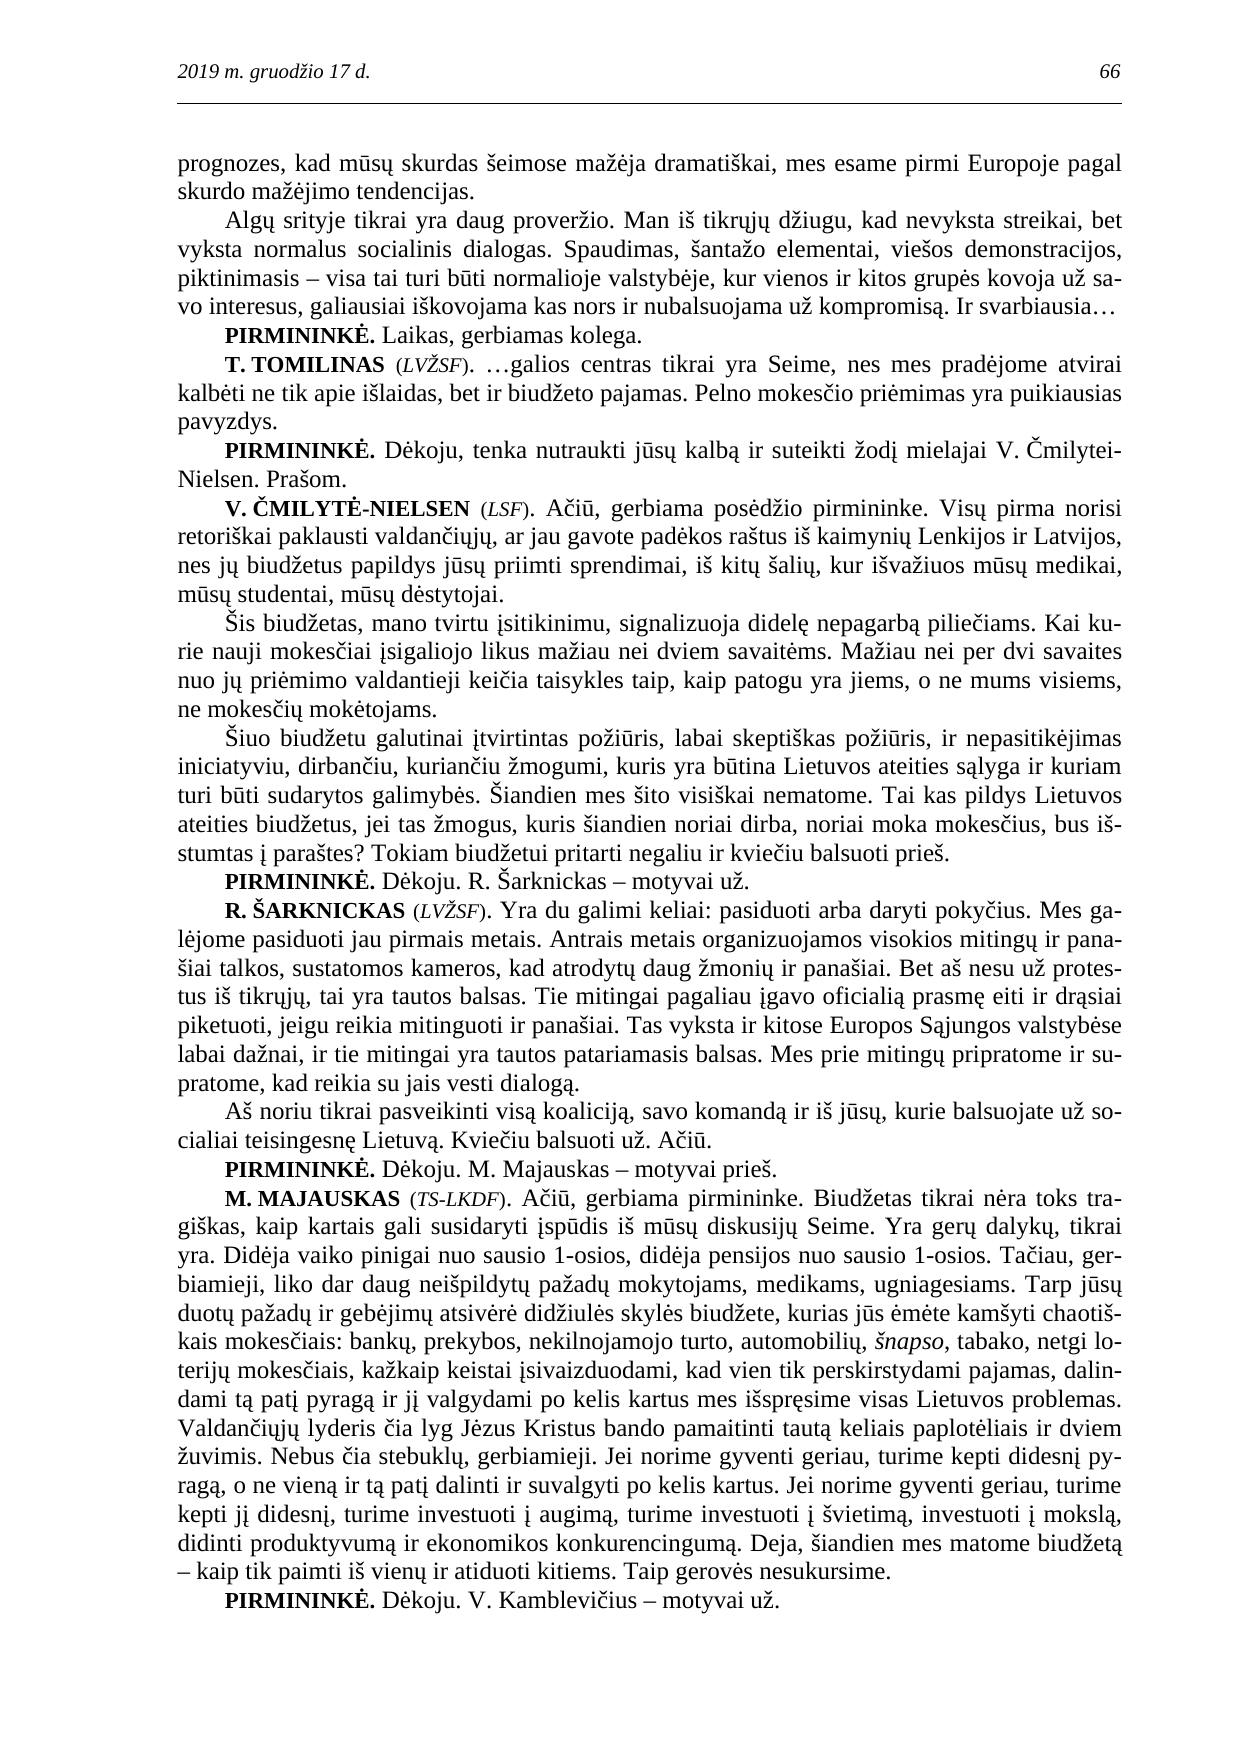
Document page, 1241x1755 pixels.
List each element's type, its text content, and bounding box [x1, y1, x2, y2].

text PIRMININKĖ. Lai­kas, ger­bia­mas ko­le­ga. [177, 320, 1122, 349]
text Aš no­riu tik­rai pa­svei­kin­ti vi­są ko­a­li­ci­ją, sa­vo ko­man­dą ir iš jū­sų, ku­rie bal­suo­ja­te už so­cia­liai tei­sin­ges­nę Lie­tu­vą. Kvie­čiu bal­suo­ti už. Ačiū. [177, 1096, 1122, 1154]
text PIRMININKĖ. Dė­ko­ju, ten­ka nu­trauk­ti jū­sų kal­bą ir su­teik­ti žo­dį mie­la­jai V. Čmi­ly­tei-Niel­sen. Pra­šom. [177, 435, 1122, 493]
text T. TOMILINAS (LVŽSF). …ga­lios cen­tras tik­rai yra Sei­me, nes mes pra­dė­jo­me at­vi­rai kal­bė­ti ne tik apie iš­lai­das, bet ir biu­dže­to pa­ja­mas. Pel­no mo­kes­čio pri­ėmi­mas yra pui­kiau­sias pa­vyz­dys. [177, 349, 1122, 435]
text V. ČMILYTĖ-NIELSEN (LSF). Ačiū, ger­bia­ma po­sė­džio pir­mi­nin­ke. Vi­sų pir­ma no­ri­si re­to­riš­kai pa­klaus­ti val­dan­čių­jų, ar jau ga­vo­te pa­dė­kos raš­tus iš kai­my­nių Len­ki­jos ir Lat­vi­jos, nes jų biu­dže­tus pa­pil­dys jū­sų pri­im­ti spren­di­mai, iš ki­tų ša­lių, kur iš­va­žiuos mū­sų me­di­kai, mū­sų stu­den­tai, mū­sų dės­ty­to­jai. [177, 493, 1122, 608]
text pro­g­no­zes, kad mū­sų skur­das šei­mo­se ma­žė­ja dra­ma­tiš­kai, mes esa­me pir­mi Eu­ro­po­je pa­gal skur­do ma­žė­ji­mo ten­den­ci­jas. [177, 148, 1122, 205]
text M. MAJAUSKAS (TS-LKDF). Ačiū, ger­bia­ma pir­mi­nin­ke. Biu­dže­tas tik­rai nė­ra toks tra­giš­kas, kaip kar­tais ga­li su­si­da­ry­ti įspū­dis iš mū­sų dis­ku­si­jų Sei­me. Yra ge­rų da­ly­kų, tik­rai yra. Di­dė­ja vai­ko pi­ni­gai nuo sau­sio 1-osios, di­dė­ja pen­si­jos nuo sau­sio 1-osios. Ta­čiau, ger­bia­mie­ji, li­ko dar daug ne­iš­pil­dy­tų pa­ža­dų mo­ky­to­jams, me­di­kams, ug­nia­ge­siams. Tarp jū­sų duo­tų pa­ža­dų ir ge­bė­ji­mų at­si­vė­rė di­džiu­lės sky­lės biu­dže­te, ku­rias jūs ėmė­te kam­šy­ti cha­o­tiš­kais mo­kes­čiais: ban­kų, pre­ky­bos, ne­kil­no­ja­mo­jo tur­to, au­to­mo­bi­lių, šnap­so, ta­ba­ko, net­gi lo­te­ri­jų mo­kes­čiais, kaž­kaip keis­tai įsi­vaiz­duo­da­mi, kad vien tik per­skirs­ty­da­mi pa­ja­mas, da­lin­da­mi tą pa­tį py­ra­gą ir jį val­gy­da­mi po ke­lis kar­tus mes iš­sprę­si­me vi­sas Lie­tu­vos pro­ble­mas. Val­dan­čių­jų ly­de­ris čia lyg Jė­zus Kris­tus ban­do pa­mai­tin­ti tau­tą ke­liais pa­plo­tė­liais ir dviem žu­vi­mis. Ne­bus čia ste­buk­lų, ger­bia­mie­ji. Jei no­ri­me gy­ven­ti ge­riau, tu­ri­me kep­ti di­des­nį py­ra­gą, o ne vie­ną ir tą pa­tį da­lin­ti ir su­val­gy­ti po ke­lis kar­tus. Jei no­ri­me gy­ven­ti ge­riau, tu­ri­me kep­ti jį di­des­nį, tu­ri­me in­ves­tuo­ti į au­gi­mą, tu­ri­me in­ves­tuo­ti į švie­ti­mą, in­ves­tuo­ti į moks­lą, di­din­ti pro­duk­ty­vu­mą ir eko­no­mi­kos kon­ku­ren­cin­gu­mą. De­ja, šian­dien mes ma­to­me biu­dže­tą – kaip tik pa­im­ti iš vie­nų ir ati­duo­ti ki­tiems. Taip ge­ro­vės ne­su­kur­si­me. [177, 1183, 1122, 1585]
text Al­gų sri­ty­je tik­rai yra daug pro­ver­žio. Man iš tik­rų­jų džiu­gu, kad ne­vyks­ta strei­kai, bet vyks­ta nor­ma­lus so­cia­li­nis dia­lo­gas. Spau­di­mas, šan­ta­žo ele­men­tai, vie­šos de­monst­ra­ci­jos, pik­ti­ni­ma­sis – vi­sa tai tu­ri bū­ti nor­ma­lio­je vals­ty­bė­je, kur vie­nos ir ki­tos gru­pės ko­vo­ja už sa­vo in­te­re­sus, ga­liau­siai iš­ko­vo­ja­ma kas nors ir nu­bal­suo­ja­ma už kom­pro­mi­są. Ir svar­biau­sia… [177, 205, 1122, 320]
text Šiuo biu­dže­tu ga­lu­ti­nai įtvir­tin­tas po­žiū­ris, la­bai skep­tiš­kas po­žiū­ris, ir ne­pa­si­ti­kė­ji­mas ini­cia­ty­viu, dir­ban­čiu, ku­rian­čiu žmo­gu­mi, ku­ris yra bū­ti­na Lie­tu­vos at­ei­ties są­ly­ga ir ku­riam tu­ri bū­ti su­da­ry­tos ga­li­my­bės. Šian­dien mes ši­to vi­siš­kai ne­ma­to­me. Tai kas pil­dys Lie­tu­vos at­ei­ties biu­dže­tus, jei tas žmo­gus, ku­ris šian­dien no­riai dir­ba, no­riai mo­ka mo­kes­čius, bus iš­stum­tas į pa­raš­tes? To­kiam biu­dže­tui pri­tar­ti ne­ga­liu ir kvie­čiu bal­suo­ti prieš. [177, 723, 1122, 866]
text PIRMININKĖ. Dė­ko­ju. M. Ma­jaus­kas – mo­ty­vai prieš. [177, 1154, 1122, 1183]
text PIRMININKĖ. Dė­ko­ju. V. Kam­ble­vi­čius – mo­ty­vai už. [177, 1585, 1122, 1614]
text PIRMININKĖ. Dė­ko­ju. R. Šar­knic­kas – mo­ty­vai už. [177, 866, 1122, 895]
text Šis biu­dže­tas, ma­no tvir­tu įsi­ti­ki­ni­mu, sig­na­li­zuo­ja di­de­lę ne­pa­gar­bą pi­lie­čiams. Kai ku­rie nau­ji mo­kes­čiai įsi­ga­lio­jo li­kus ma­žiau nei dviem sa­vai­tėms. Ma­žiau nei per dvi sa­vai­tes nuo jų pri­ėmi­mo val­dan­tie­ji kei­čia tai­syk­les taip, kaip pa­to­gu yra jiems, o ne mums vi­siems, ne mo­kes­čių mo­kė­to­jams. [177, 608, 1122, 723]
text R. ŠARKNICKAS (LVŽSF). Yra du ga­li­mi ke­liai: pa­si­duo­ti ar­ba da­ry­ti po­ky­čius. Mes ga­lė­jo­me pa­si­duo­ti jau pir­mais me­tais. Ant­rais me­tais or­ga­ni­zuo­ja­mos vi­so­kios mi­tin­gų ir pa­na­šiai tal­kos, su­sta­to­mos ka­me­ros, kad at­ro­dy­tų daug žmo­nių ir pa­na­šiai. Bet aš ne­su už pro­tes­tus iš tik­rų­jų, tai yra tau­tos bal­sas. Tie mi­tin­gai pa­ga­liau įga­vo ofi­cia­lią pras­mę ei­ti ir drą­siai pi­ke­tuo­ti, jei­gu rei­kia mi­tin­guo­ti ir pa­na­šiai. Tas vyks­ta ir ki­to­se Eu­ro­pos Są­jun­gos vals­ty­bė­se la­bai daž­nai, ir tie mi­tin­gai yra tau­tos pa­ta­ria­ma­sis bal­sas. Mes prie mi­tin­gų pri­pra­to­me ir su­pra­to­me, kad rei­kia su jais ves­ti dia­lo­gą. [177, 895, 1122, 1096]
